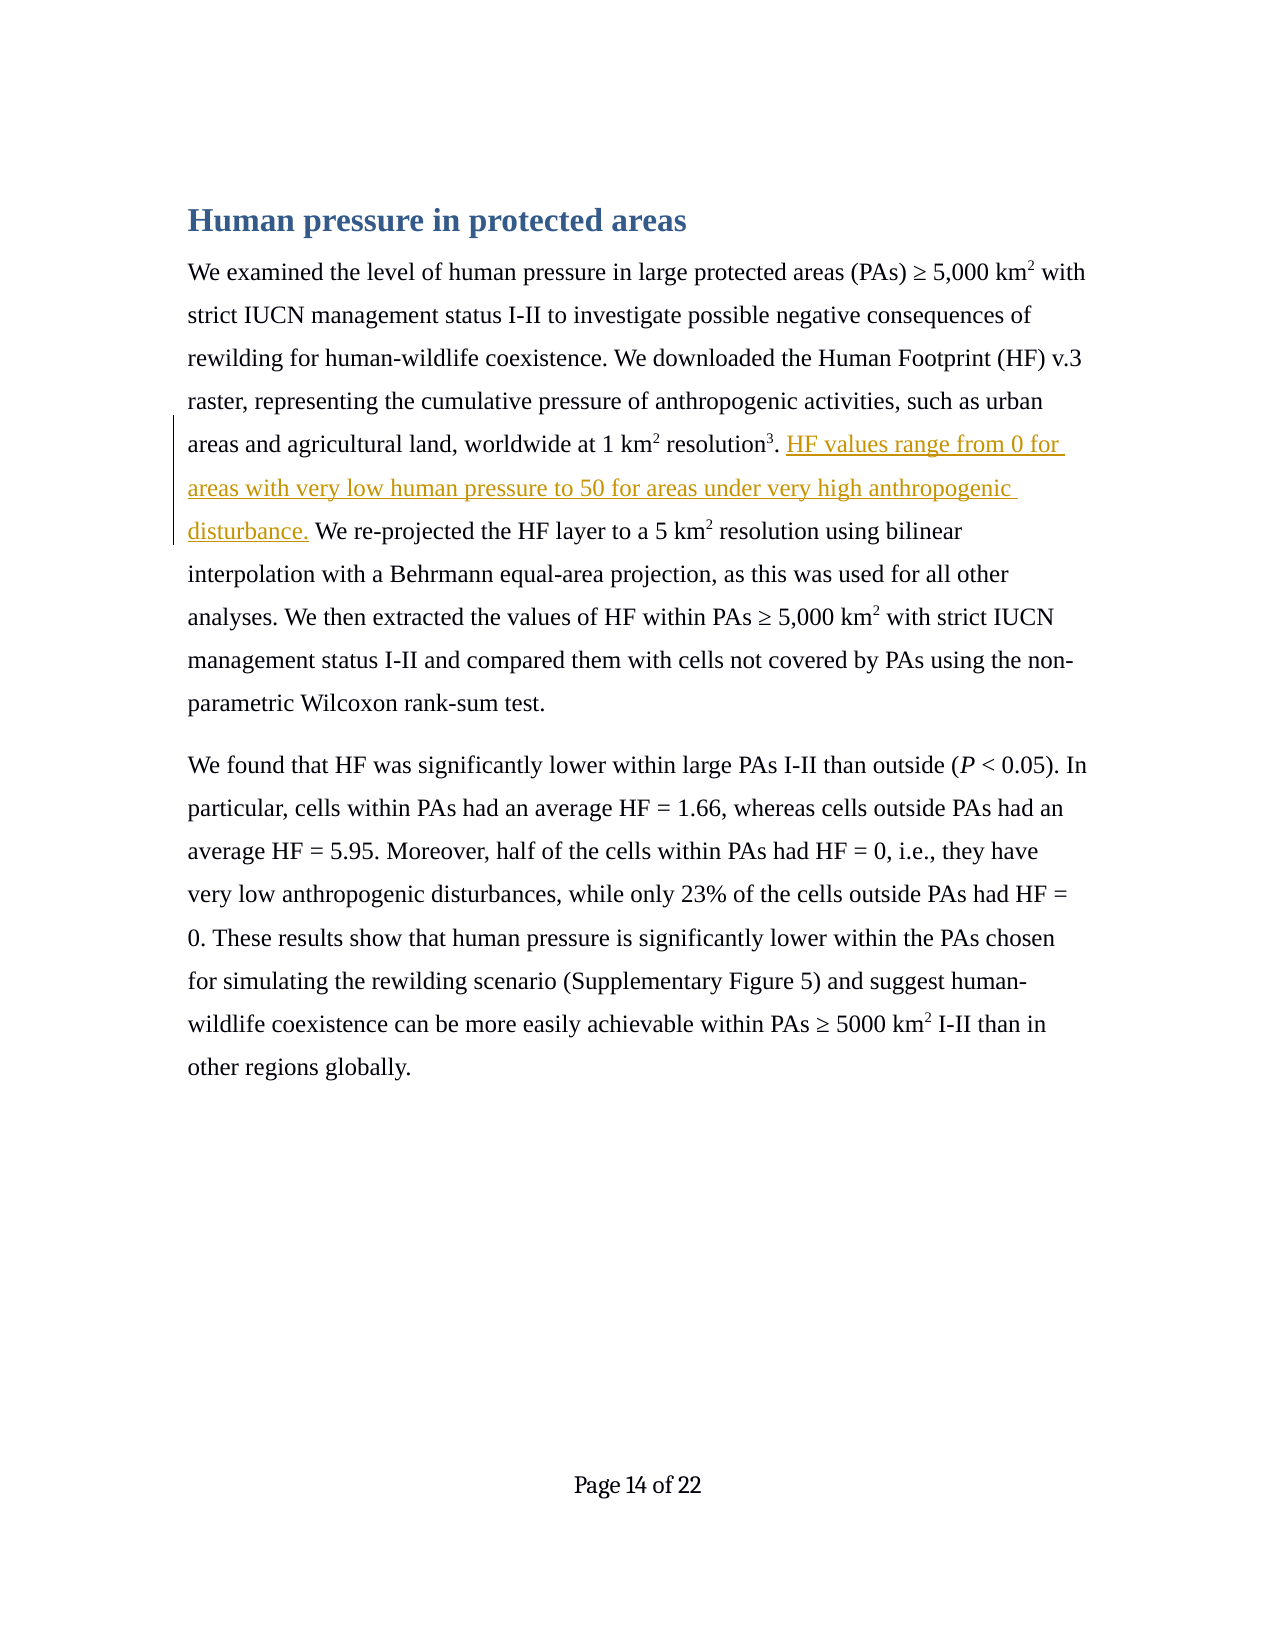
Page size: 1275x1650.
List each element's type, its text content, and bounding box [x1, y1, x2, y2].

text We found that HF was significantly lower within large PAs I-II than outside (P < 0.05). In particular, cells within PAs had an average HF = 1.66, whereas cells outside PAs had an average HF = 5.95. Moreover, half of the cells within PAs had HF = 0, i.e., they have very low anthropogenic disturbances, while only 23% of the cells outside PAs had HF = 0. These results show that human pressure is significantly lower within the PAs chosen for simulating the rewilding scenario (Supplementary Figure 5) and suggest human-wildlife coexistence can be more easily achievable within PAs ≥ 5000 km2 I-II than in other regions globally. [187, 750, 1087, 1081]
subtitle Human pressure in protected areas [187, 200, 1087, 238]
text We examined the level of human pressure in large protected areas (PAs) ≥ 5,000 km2 with strict IUCN management status I-II to investigate possible negative consequences of rewilding for human-wildlife coexistence. We downloaded the Human Footprint (HF) v.3 raster, representing the cumulative pressure of anthropogenic activities, such as urban areas and agricultural land, worldwide at 1 km2 resolution3⁠. HF values range from 0 for areas with very low human pressure to 50 for areas under very high anthropogenic disturbance. We re-projected the HF layer to a 5 km2 resolution using bilinear interpolation with a Behrmann equal-area projection, as this was used for all other analyses. We then extracted the values of HF within PAs ≥ 5,000 km2 with strict IUCN management status I-II and compared them with cells not covered by PAs using the non-parametric Wilcoxon rank-sum test. [187, 257, 1087, 717]
